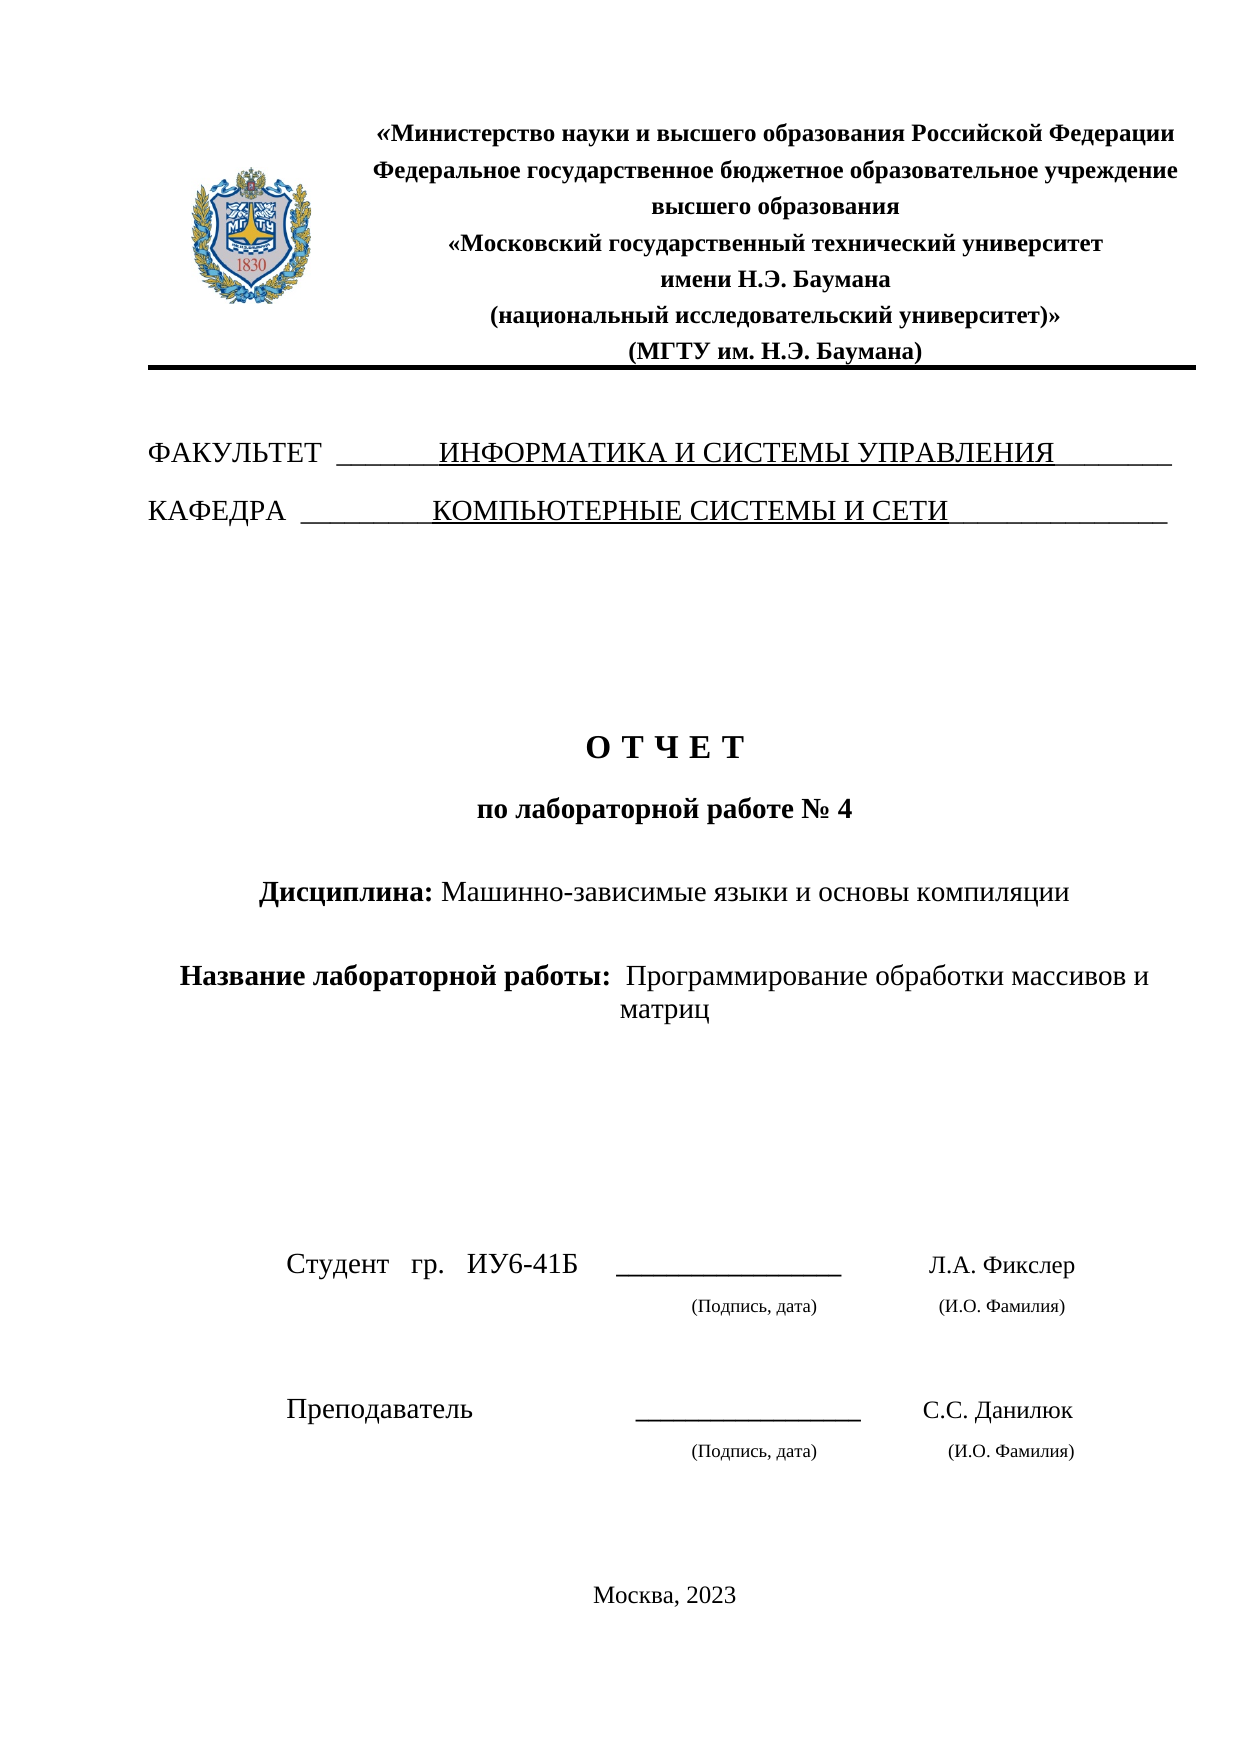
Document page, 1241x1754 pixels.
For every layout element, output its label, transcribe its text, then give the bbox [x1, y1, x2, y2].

table_header [148, 107, 354, 365]
text Дисциплина: Машинно-зависимые языки и основы компиляции [148, 874, 1181, 908]
text (Подпись, дата) (И.О. Фамилия) [148, 1287, 1181, 1318]
text Студент гр. ИУ6-41Б __________________ Л.А. Фикслер [148, 1248, 1181, 1279]
text Преподаватель __________________ С.С. Данилюк [148, 1394, 1181, 1425]
text Москва, 2023 [148, 1580, 1181, 1609]
text по лабораторной работе № 4 [148, 791, 1181, 824]
subtitle ОТЧЕТ [148, 727, 1181, 766]
subtitle ФАКУЛЬТЕТ _______ИНФОРМАТИКА И СИСТЕМЫ УПРАВЛЕНИЯ________ [148, 435, 1181, 469]
text КАФЕДРА _________КОМПЬЮТЕРНЫЕ СИСТЕМЫ И СЕТИ_______________ [148, 493, 1181, 526]
text Название лабораторной работы: Программирование обработки массивов и матриц [148, 958, 1181, 1025]
table_header «Министерство науки и высшего образования Российской Федерации Федеральное государственное бюджетное образовательное учреждение высшего образования «Московский государственный технический университет имени Н.Э. Баумана (национальный исследовательский университет)» (МГТУ им. Н.Э. Баумана) [355, 107, 1196, 365]
text (Подпись, дата) (И.О. Фамилия) [148, 1432, 1181, 1464]
picture [191, 167, 312, 304]
